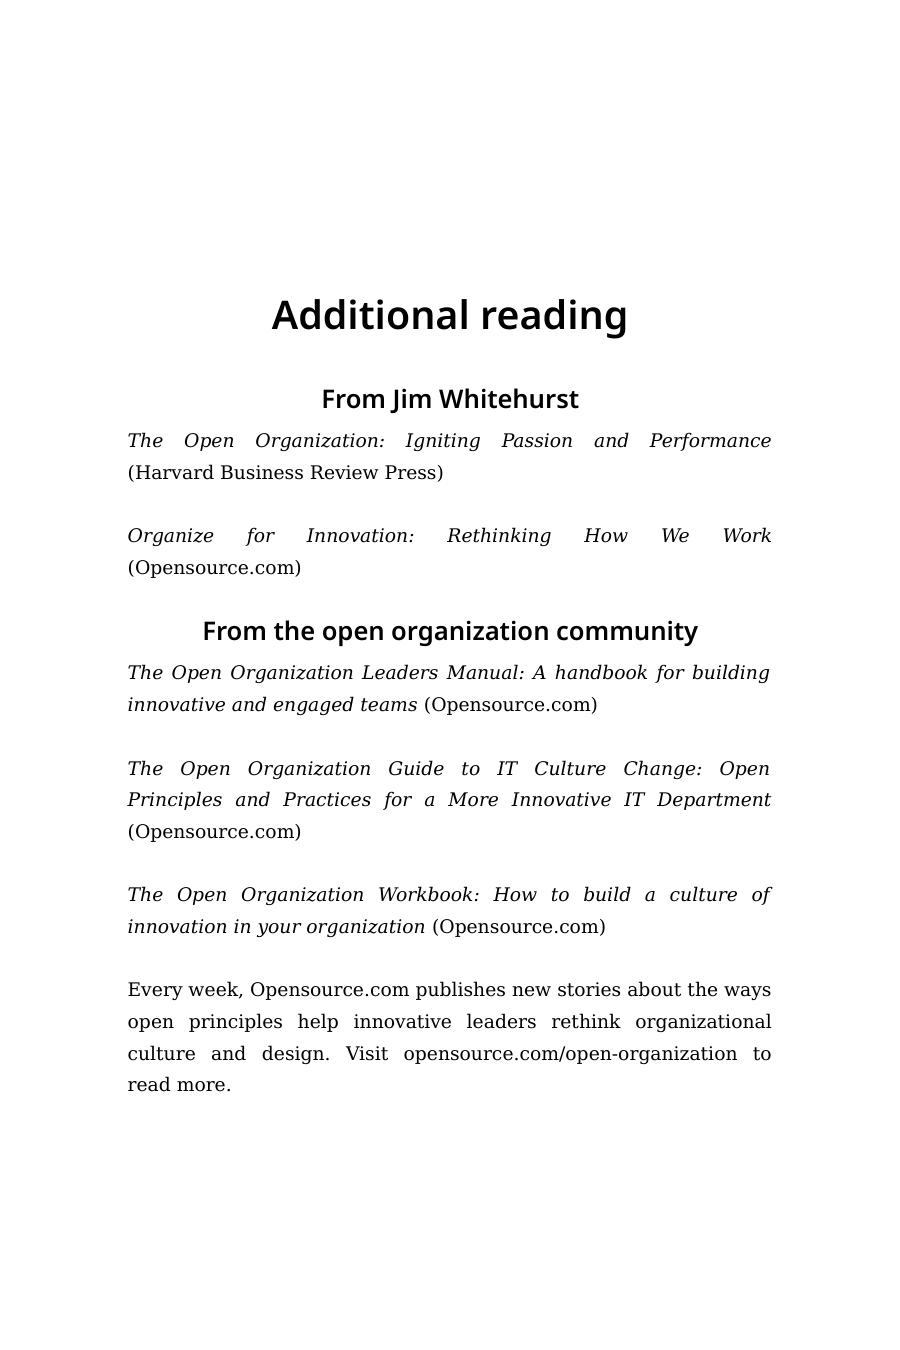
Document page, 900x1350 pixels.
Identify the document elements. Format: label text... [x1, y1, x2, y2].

text The Open Organization Workbook: How to build a culture of innovation in your organization (Opensource.com) [127, 884, 772, 938]
subtitle From the open organization community [127, 613, 772, 648]
text The Open Organization: Igniting Passion and Performance (Harvard Business Review Press) [127, 430, 772, 484]
text Organize for Innovation: Rethinking How We Work (Opensource.com) [127, 525, 772, 579]
text The Open Organization Leaders Manual: A handbook for building innovative and engaged teams (Opensource.com) [127, 662, 772, 716]
text The Open Organization Guide to IT Culture Change: Open Principles and Practices for a More Innovative IT Department (Opensource.com) [127, 757, 772, 843]
subtitle From Jim Whitehurst [127, 381, 772, 416]
subtitle Additional reading [127, 287, 772, 341]
text Every week, Opensource.com publishes new stories about the ways open principles help innovative leaders rethink organizational culture and design. Visit opensource.com/open-organization to read more. [127, 979, 772, 1096]
